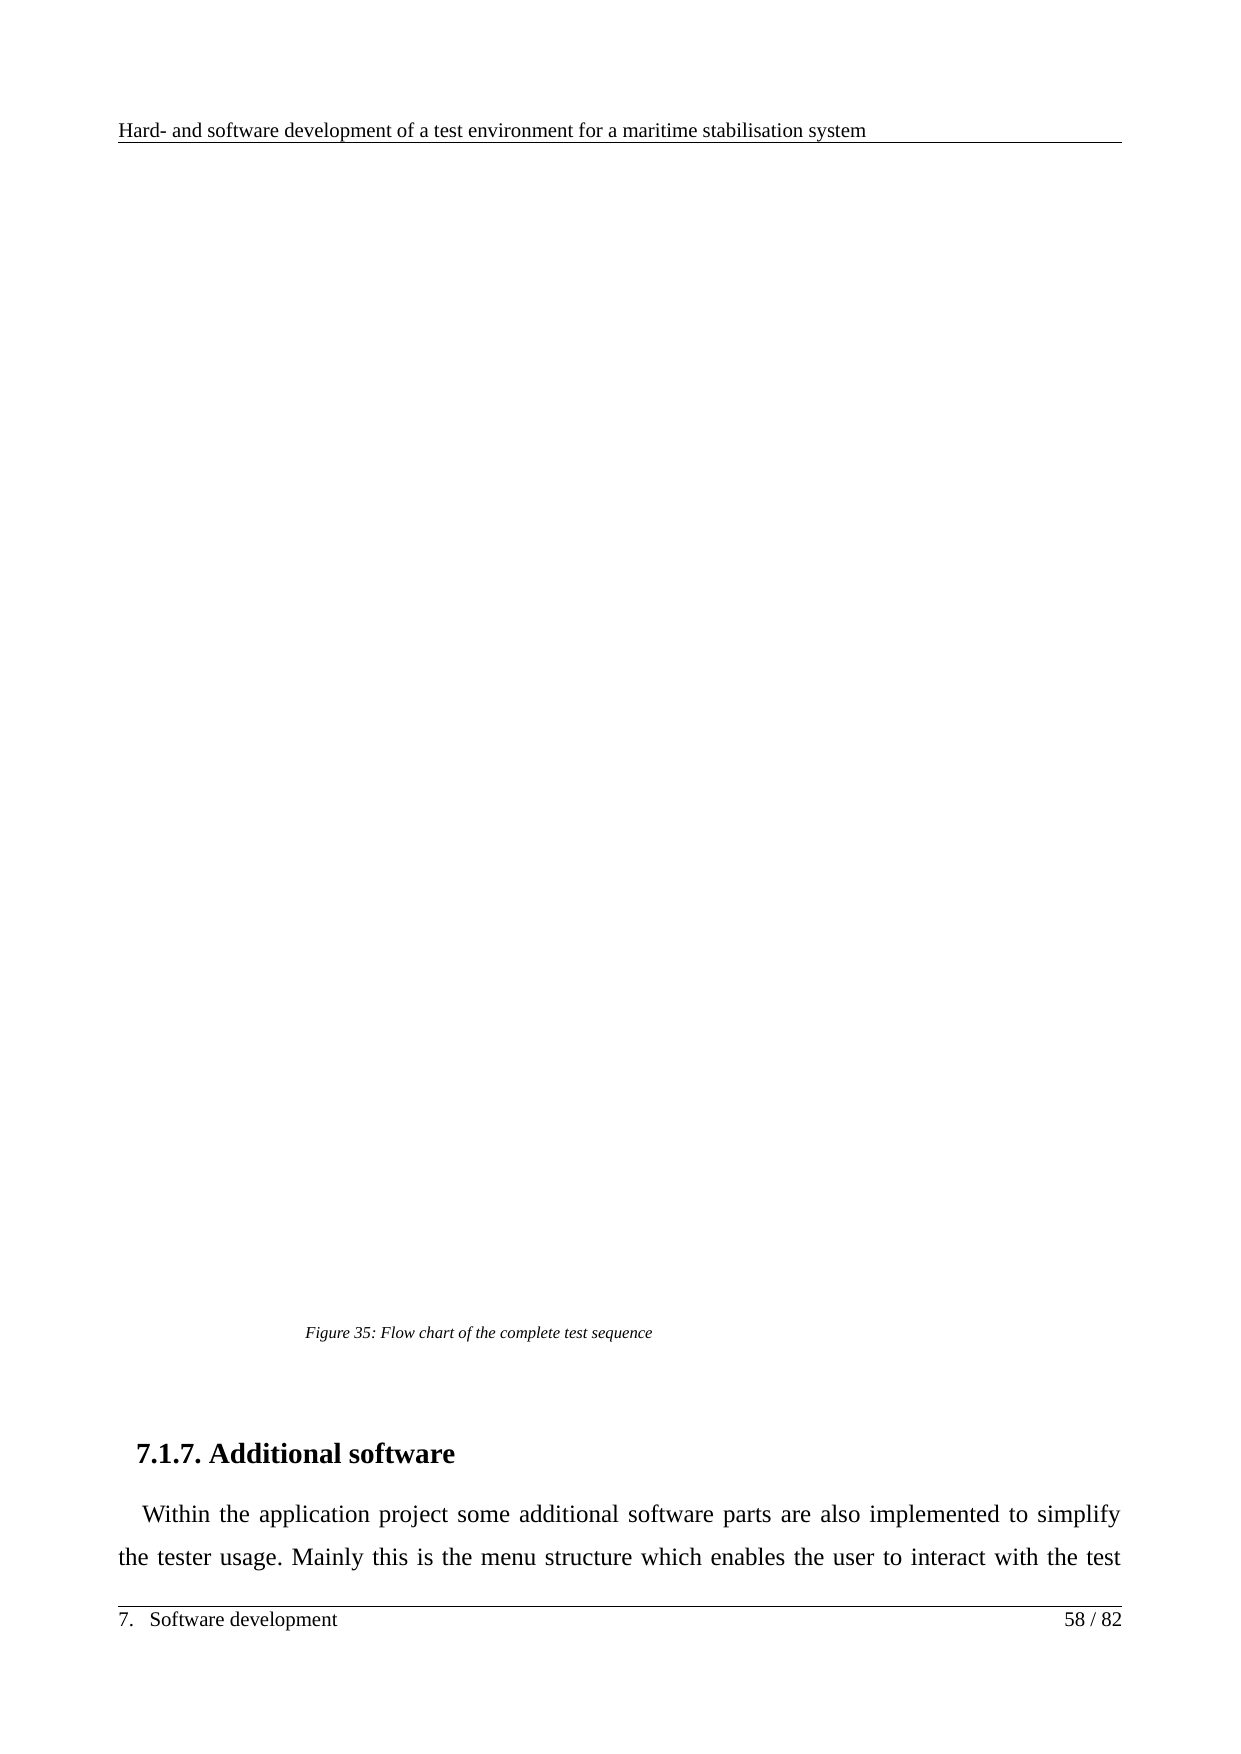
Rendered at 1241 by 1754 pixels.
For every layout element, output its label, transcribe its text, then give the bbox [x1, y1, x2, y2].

subtitle Additional software [118, 1437, 1122, 1470]
text Figure 35: Flow chart of the complete test sequence [305, 189, 935, 1342]
text Within the application project some additional software parts are also implemented to simplify the tester usage. Mainly this is the menu structure which enables the user to interact with the test [118, 1499, 1122, 1571]
